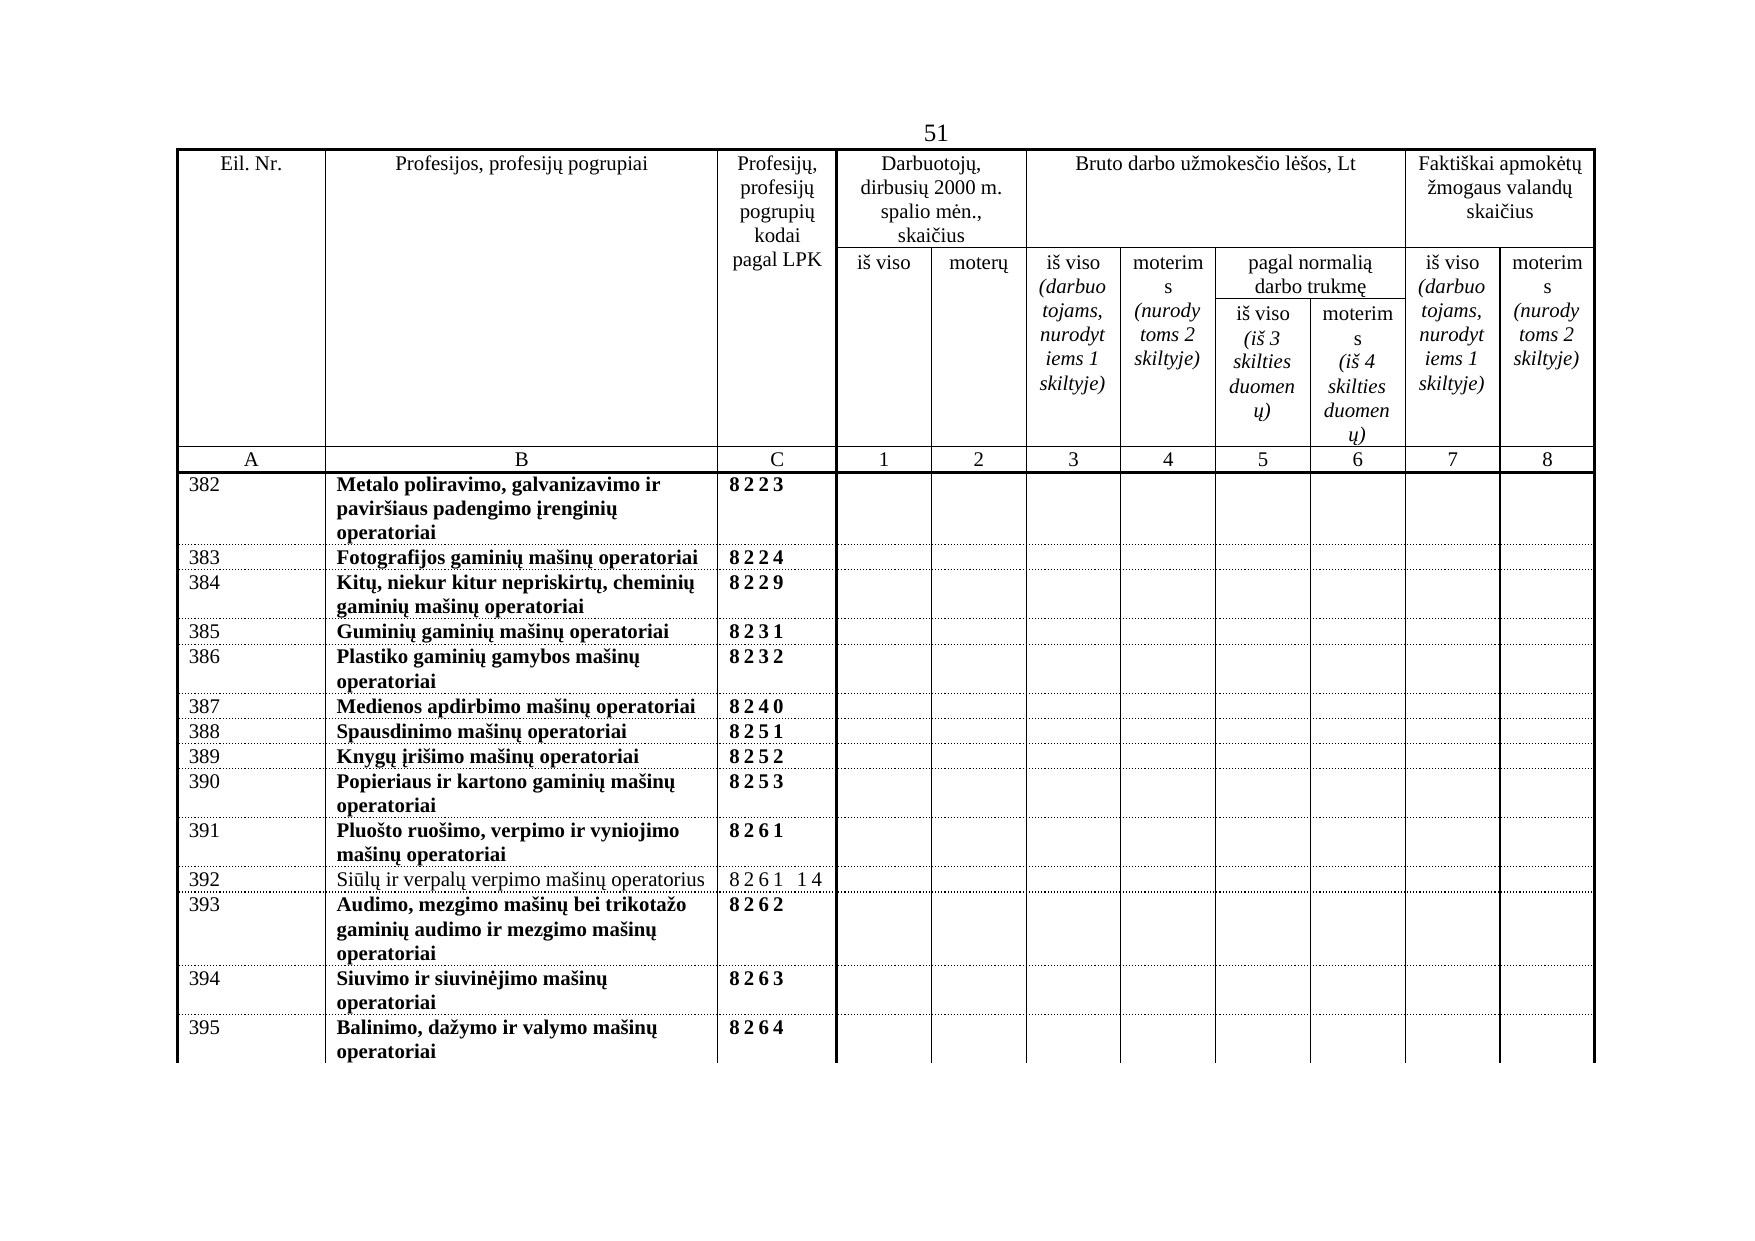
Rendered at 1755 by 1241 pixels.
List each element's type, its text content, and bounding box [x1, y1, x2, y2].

table_cell 392 [179, 866, 325, 891]
table_cell [1501, 866, 1593, 891]
table_cell [1501, 644, 1593, 693]
table_cell Spausdinimo mašinų operatoriai [326, 718, 717, 743]
table_cell [1121, 618, 1215, 643]
table_cell iš viso [838, 248, 931, 446]
table_cell 8261 [718, 817, 835, 866]
table_cell [1311, 474, 1405, 544]
table_cell 382 [179, 474, 325, 544]
table_header Profesijos, profesijų pogrupiai [326, 151, 717, 446]
table_cell [1121, 743, 1215, 768]
table_cell [1406, 693, 1499, 718]
table_cell C [718, 447, 835, 471]
table_cell [1311, 743, 1405, 768]
table_cell 6 [1311, 447, 1405, 471]
table_cell [1311, 693, 1405, 718]
table_cell [1311, 891, 1405, 964]
table_header Faktiškai apmokėtų žmogaus valandų skaičius [1406, 151, 1593, 247]
table_cell [1216, 965, 1310, 1014]
table_cell [1216, 743, 1310, 768]
table_cell 4 [1121, 447, 1215, 471]
table_cell [932, 618, 1026, 643]
table_cell 8 [1501, 447, 1593, 471]
table_cell [1121, 644, 1215, 693]
table_cell Metalo poliravimo, galvanizavimo ir paviršiaus padengimo įrenginių operatoriai [326, 474, 717, 544]
table_cell [1027, 768, 1120, 817]
table_cell [1027, 693, 1120, 718]
table_cell [1121, 474, 1215, 544]
table_cell 8252 [718, 743, 835, 768]
table_cell [1501, 718, 1593, 743]
table_cell 387 [179, 693, 325, 718]
table_cell [1406, 817, 1499, 866]
table_cell [1501, 474, 1593, 544]
table_cell Guminių gaminių mašinų operatoriai [326, 618, 717, 643]
table_cell Knygų įrišimo mašinų operatoriai [326, 743, 717, 768]
table_cell [1027, 569, 1120, 618]
table_cell [1027, 965, 1120, 1014]
table_cell 8251 [718, 718, 835, 743]
table_cell [1216, 768, 1310, 817]
table_cell [932, 965, 1026, 1014]
table_cell [838, 644, 931, 693]
table_cell [838, 743, 931, 768]
table_cell [1311, 817, 1405, 866]
table_cell 8229 [718, 569, 835, 618]
table_cell moterų [932, 248, 1026, 446]
table_cell 8224 [718, 544, 835, 569]
table_cell [1216, 891, 1310, 964]
table_cell [1216, 618, 1310, 643]
table_cell 8263 [718, 965, 835, 1014]
table_cell [838, 618, 931, 643]
table_cell [1406, 768, 1499, 817]
table_cell [1406, 718, 1499, 743]
table_cell [838, 866, 931, 891]
table_cell [1121, 866, 1215, 891]
table_cell [1406, 618, 1499, 643]
table_cell [1501, 618, 1593, 643]
table_cell [1501, 817, 1593, 866]
table_cell A [179, 447, 325, 471]
table_cell [1501, 569, 1593, 618]
table_cell Audimo, mezgimo mašinų bei trikotažo gaminių audimo ir mezgimo mašinų operatoriai [326, 891, 717, 964]
table_cell 390 [179, 768, 325, 817]
table_cell [1501, 693, 1593, 718]
table_cell 394 [179, 965, 325, 1014]
table_cell [1027, 743, 1120, 768]
table_cell Balinimo, dažymo ir valymo mašinų operatoriai [326, 1014, 717, 1063]
table_cell [1027, 544, 1120, 569]
table_cell [1027, 618, 1120, 643]
table_cell [838, 891, 931, 964]
table_cell 1 [838, 447, 931, 471]
table_cell 8264 [718, 1014, 835, 1063]
table_cell [1501, 891, 1593, 964]
table_cell [1027, 644, 1120, 693]
table_cell Fotografijos gaminių mašinų operatoriai [326, 544, 717, 569]
table_cell 391 [179, 817, 325, 866]
table_cell [932, 569, 1026, 618]
table_cell [1311, 866, 1405, 891]
table_cell [1216, 718, 1310, 743]
table_cell [1311, 544, 1405, 569]
table_cell Plastiko gaminių gamybos mašinų operatoriai [326, 644, 717, 693]
table_cell [1311, 1014, 1405, 1063]
table_cell [1027, 718, 1120, 743]
table_header Bruto darbo užmokesčio lėšos, Lt [1027, 151, 1405, 247]
table_cell [1121, 718, 1215, 743]
table_cell iš viso (darbuotojams, nurodytiems 1 skiltyje) [1027, 248, 1120, 446]
table_cell 395 [179, 1014, 325, 1063]
table_cell [1216, 644, 1310, 693]
table_cell [838, 817, 931, 866]
table_cell 8253 [718, 768, 835, 817]
table_cell [1027, 1014, 1120, 1063]
table_cell [932, 743, 1026, 768]
table_cell [1027, 866, 1120, 891]
table_header Profesijų, profesijų pogrupių kodai pagal LPK [718, 151, 835, 446]
table_cell pagal normalią darbo trukmę [1216, 248, 1405, 298]
table_cell [1406, 866, 1499, 891]
table_cell [838, 768, 931, 817]
table_cell [1406, 474, 1499, 544]
table_cell [838, 569, 931, 618]
table_cell 389 [179, 743, 325, 768]
table_header Eil. Nr. [179, 151, 325, 446]
table_cell [838, 474, 931, 544]
table_cell [1027, 474, 1120, 544]
table_cell 386 [179, 644, 325, 693]
table_cell [1406, 569, 1499, 618]
table_cell 8231 [718, 618, 835, 643]
table_cell [1121, 544, 1215, 569]
table_cell [932, 891, 1026, 964]
table_cell [1501, 1014, 1593, 1063]
table_cell [1121, 569, 1215, 618]
table_cell [932, 817, 1026, 866]
table_cell Siuvimo ir siuvinėjimo mašinų operatoriai [326, 965, 717, 1014]
table_cell 384 [179, 569, 325, 618]
table_cell [932, 718, 1026, 743]
table_cell [1121, 817, 1215, 866]
table_cell [1121, 1014, 1215, 1063]
table_cell 3 [1027, 447, 1120, 471]
table_cell 388 [179, 718, 325, 743]
table_cell [932, 1014, 1026, 1063]
table_cell [1216, 817, 1310, 866]
table_cell [1311, 965, 1405, 1014]
table_cell [838, 1014, 931, 1063]
table_cell 7 [1406, 447, 1499, 471]
table_cell B [326, 447, 717, 471]
table_cell [838, 965, 931, 1014]
table_cell Medienos apdirbimo mašinų operatoriai [326, 693, 717, 718]
table_cell [1311, 768, 1405, 817]
table_cell [1501, 965, 1593, 1014]
table_cell [1406, 965, 1499, 1014]
table_cell [1311, 618, 1405, 643]
table_cell [838, 544, 931, 569]
table_header Darbuotojų, dirbusių 2000 m. spalio mėn., skaičius [838, 151, 1026, 247]
table_cell [1406, 544, 1499, 569]
table_cell [932, 474, 1026, 544]
table_cell 383 [179, 544, 325, 569]
table_cell [838, 718, 931, 743]
table_cell [1027, 817, 1120, 866]
table_cell Popieriaus ir kartono gaminių mašinų operatoriai [326, 768, 717, 817]
table_cell [1406, 644, 1499, 693]
table_cell [1216, 544, 1310, 569]
table_cell moterims (nurodytoms 2 skiltyje) [1501, 248, 1593, 446]
table_cell [1027, 891, 1120, 964]
table_cell 2 [932, 447, 1026, 471]
table_cell [1311, 569, 1405, 618]
table_cell 8232 [718, 644, 835, 693]
table_cell 8223 [718, 474, 835, 544]
table_cell [1121, 768, 1215, 817]
table_cell [1406, 891, 1499, 964]
table_cell [1216, 569, 1310, 618]
table_cell Pluošto ruošimo, verpimo ir vyniojimo mašinų operatoriai [326, 817, 717, 866]
table_cell [1311, 718, 1405, 743]
table_cell 8240 [718, 693, 835, 718]
table_cell moterims (iš 4 skilties duomenų) [1311, 299, 1405, 446]
table_cell [1501, 743, 1593, 768]
table_cell [1216, 866, 1310, 891]
table_cell [1406, 743, 1499, 768]
table_cell [1501, 544, 1593, 569]
table_cell moterims (nurodytoms 2 skiltyje) [1121, 248, 1215, 446]
table_cell [932, 693, 1026, 718]
table_cell Siūlų ir verpalų verpimo mašinų operatorius [326, 866, 717, 891]
table_cell [1216, 693, 1310, 718]
table_cell [932, 768, 1026, 817]
table_cell 5 [1216, 447, 1310, 471]
table_cell [1216, 474, 1310, 544]
table_cell 385 [179, 618, 325, 643]
table_cell 8261 14 [718, 866, 835, 891]
table_cell [1121, 891, 1215, 964]
table_cell Kitų, niekur kitur nepriskirtų, cheminių gaminių mašinų operatoriai [326, 569, 717, 618]
table_cell [838, 693, 931, 718]
table_cell [1311, 644, 1405, 693]
table_cell [1121, 693, 1215, 718]
table_cell [932, 866, 1026, 891]
table_cell [1216, 1014, 1310, 1063]
table_cell 8262 [718, 891, 835, 964]
table_cell 393 [179, 891, 325, 964]
table_cell [1121, 965, 1215, 1014]
table_cell [932, 644, 1026, 693]
table_cell iš viso (iš 3 skilties duomenų) [1216, 299, 1310, 446]
table_cell [1406, 1014, 1499, 1063]
table_cell [1501, 768, 1593, 817]
table_cell [932, 544, 1026, 569]
table_cell iš viso (darbuotojams, nurodytiems 1 skiltyje) [1406, 248, 1499, 446]
